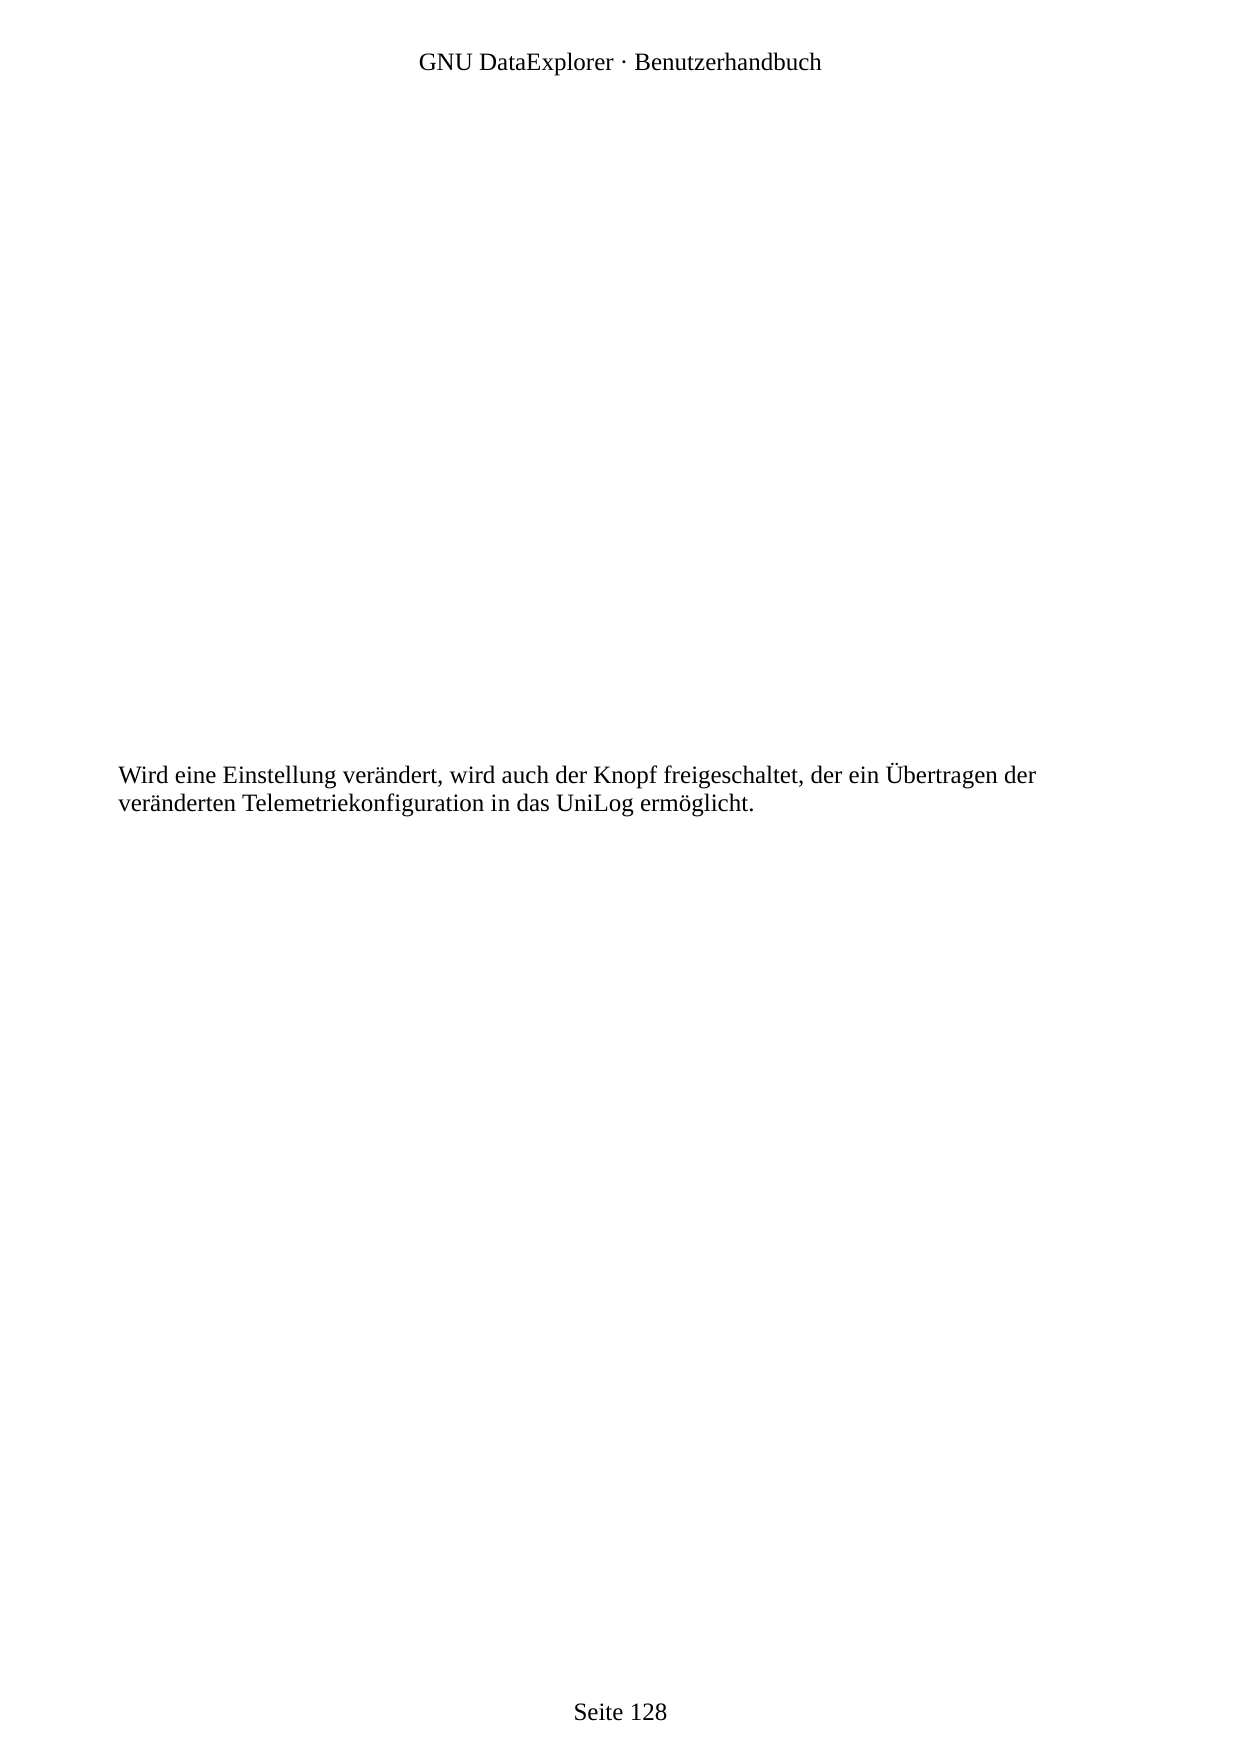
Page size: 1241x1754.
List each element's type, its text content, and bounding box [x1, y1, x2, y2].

text Wird eine Einstellung verändert, wird auch der Knopf freigeschaltet, der ein Übertragen der veränderten Telemetriekonfiguration in das UniLog ermöglicht. [118, 760, 1122, 817]
